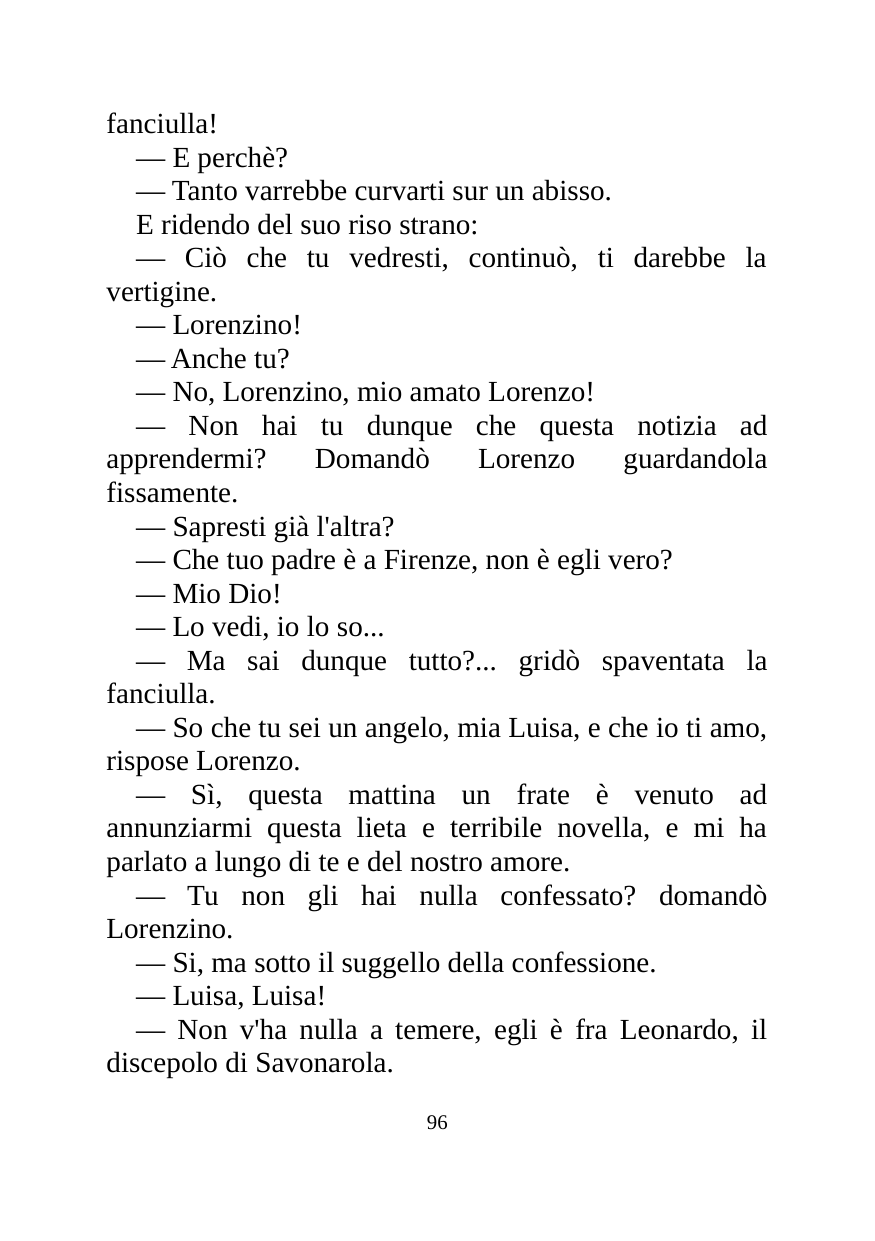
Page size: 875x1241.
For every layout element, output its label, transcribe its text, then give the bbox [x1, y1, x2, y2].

text — Non hai tu dunque che questa notizia ad apprendermi? Domandò Lorenzo guardandola fissamente. [106, 408, 768, 509]
text — So che tu sei un angelo, mia Luisa, e che io ti amo, rispose Lorenzo. [106, 710, 768, 777]
text — Ma sai dunque tutto?... gridò spaventata la fanciulla. [106, 643, 768, 710]
text — Ciò che tu vedresti, continuò, ti darebbe la vertigine. [106, 240, 768, 307]
text — Mio Dio! [106, 576, 768, 609]
text — Luisa, Luisa! [106, 978, 768, 1012]
text — Sì, questa mattina un frate è venuto ad annunziarmi questa lieta e terribile novella, e mi ha parlato a lungo di te e del nostro amore. [106, 777, 768, 878]
text fanciulla! [106, 106, 768, 140]
text — Si, ma sotto il suggello della confessione. [106, 945, 768, 978]
text — Non v'ha nulla a temere, egli è fra Leonardo, il discepolo di Savonarola. [106, 1012, 768, 1079]
text — Tanto varrebbe curvarti sur un abisso. [106, 173, 768, 207]
text — Lo vedi, io lo so... [106, 609, 768, 643]
text — Che tuo padre è a Firenze, non è egli vero? [106, 542, 768, 576]
text E ridendo del suo riso strano: [106, 207, 768, 240]
text — Tu non gli hai nulla confessato? domandò Lorenzino. [106, 878, 768, 945]
text — Sapresti già l'altra? [106, 509, 768, 542]
text — No, Lorenzino, mio amato Lorenzo! [106, 374, 768, 408]
text — Lorenzino! [106, 307, 768, 341]
text — Anche tu? [106, 341, 768, 374]
text — E perchè? [106, 140, 768, 173]
